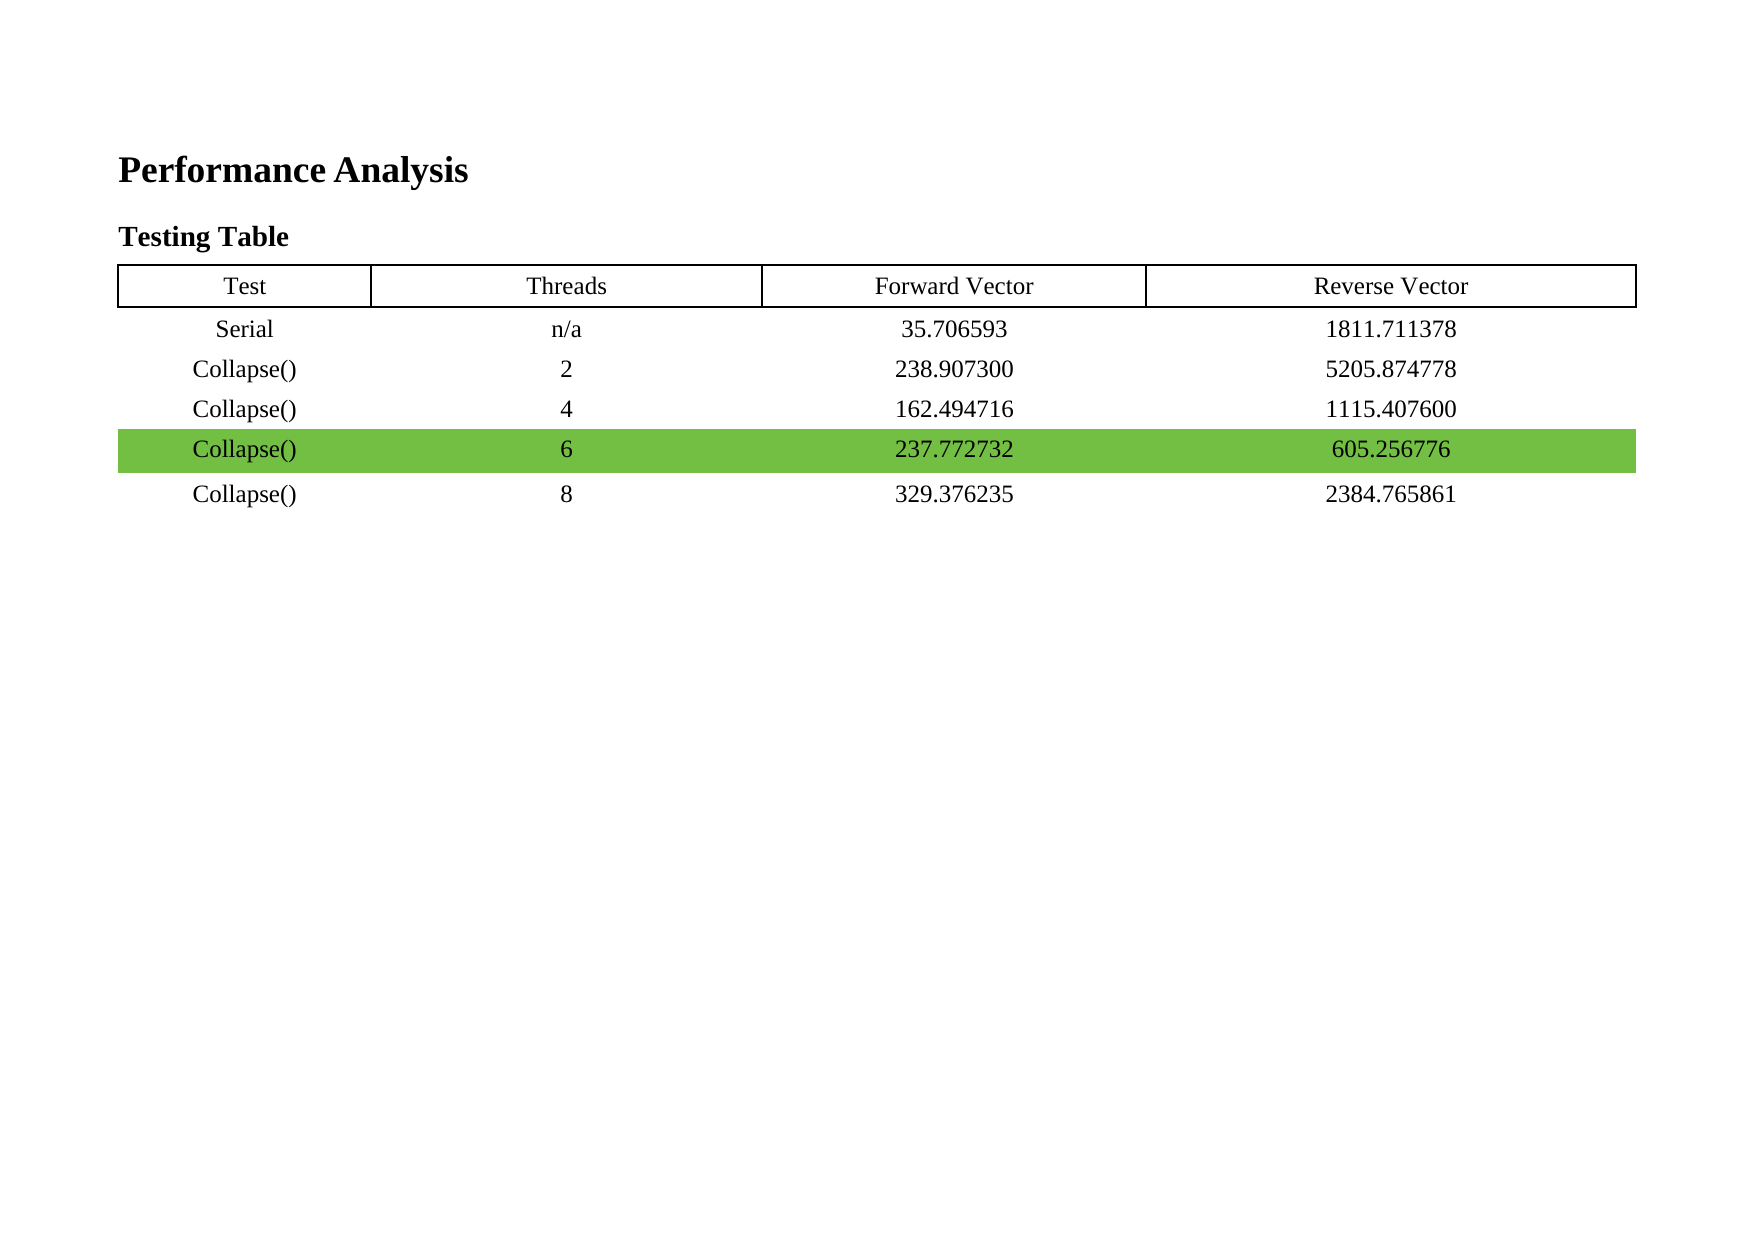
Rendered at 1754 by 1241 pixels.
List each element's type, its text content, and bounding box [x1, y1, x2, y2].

table_header Threads [372, 266, 761, 306]
table_cell Collapse() [118, 348, 371, 388]
table_header Test [119, 266, 370, 306]
table_cell 1115.407600 [1146, 388, 1636, 428]
subtitle Testing Table [118, 219, 1636, 253]
table_header Reverse Vector [1147, 266, 1635, 306]
table_cell 162.494716 [762, 388, 1146, 428]
table_header Forward Vector [763, 266, 1145, 306]
table_cell Collapse() [118, 429, 371, 473]
table_cell Serial [118, 308, 371, 348]
table_cell Collapse() [118, 473, 371, 517]
subtitle Performance Analysis [118, 147, 1636, 190]
table_cell 8 [371, 473, 762, 517]
table_cell 605.256776 [1146, 429, 1636, 473]
table_cell 35.706593 [762, 308, 1146, 348]
table_cell 6 [371, 429, 762, 473]
table_cell 329.376235 [762, 473, 1146, 517]
table_cell 237.772732 [762, 429, 1146, 473]
table_cell 2384.765861 [1146, 473, 1636, 517]
table_cell 238.907300 [762, 348, 1146, 388]
table_cell 4 [371, 388, 762, 428]
table_cell 2 [371, 348, 762, 388]
table_cell 5205.874778 [1146, 348, 1636, 388]
table_cell Collapse() [118, 388, 371, 428]
table_cell n/a [371, 308, 762, 348]
table_cell 1811.711378 [1146, 308, 1636, 348]
